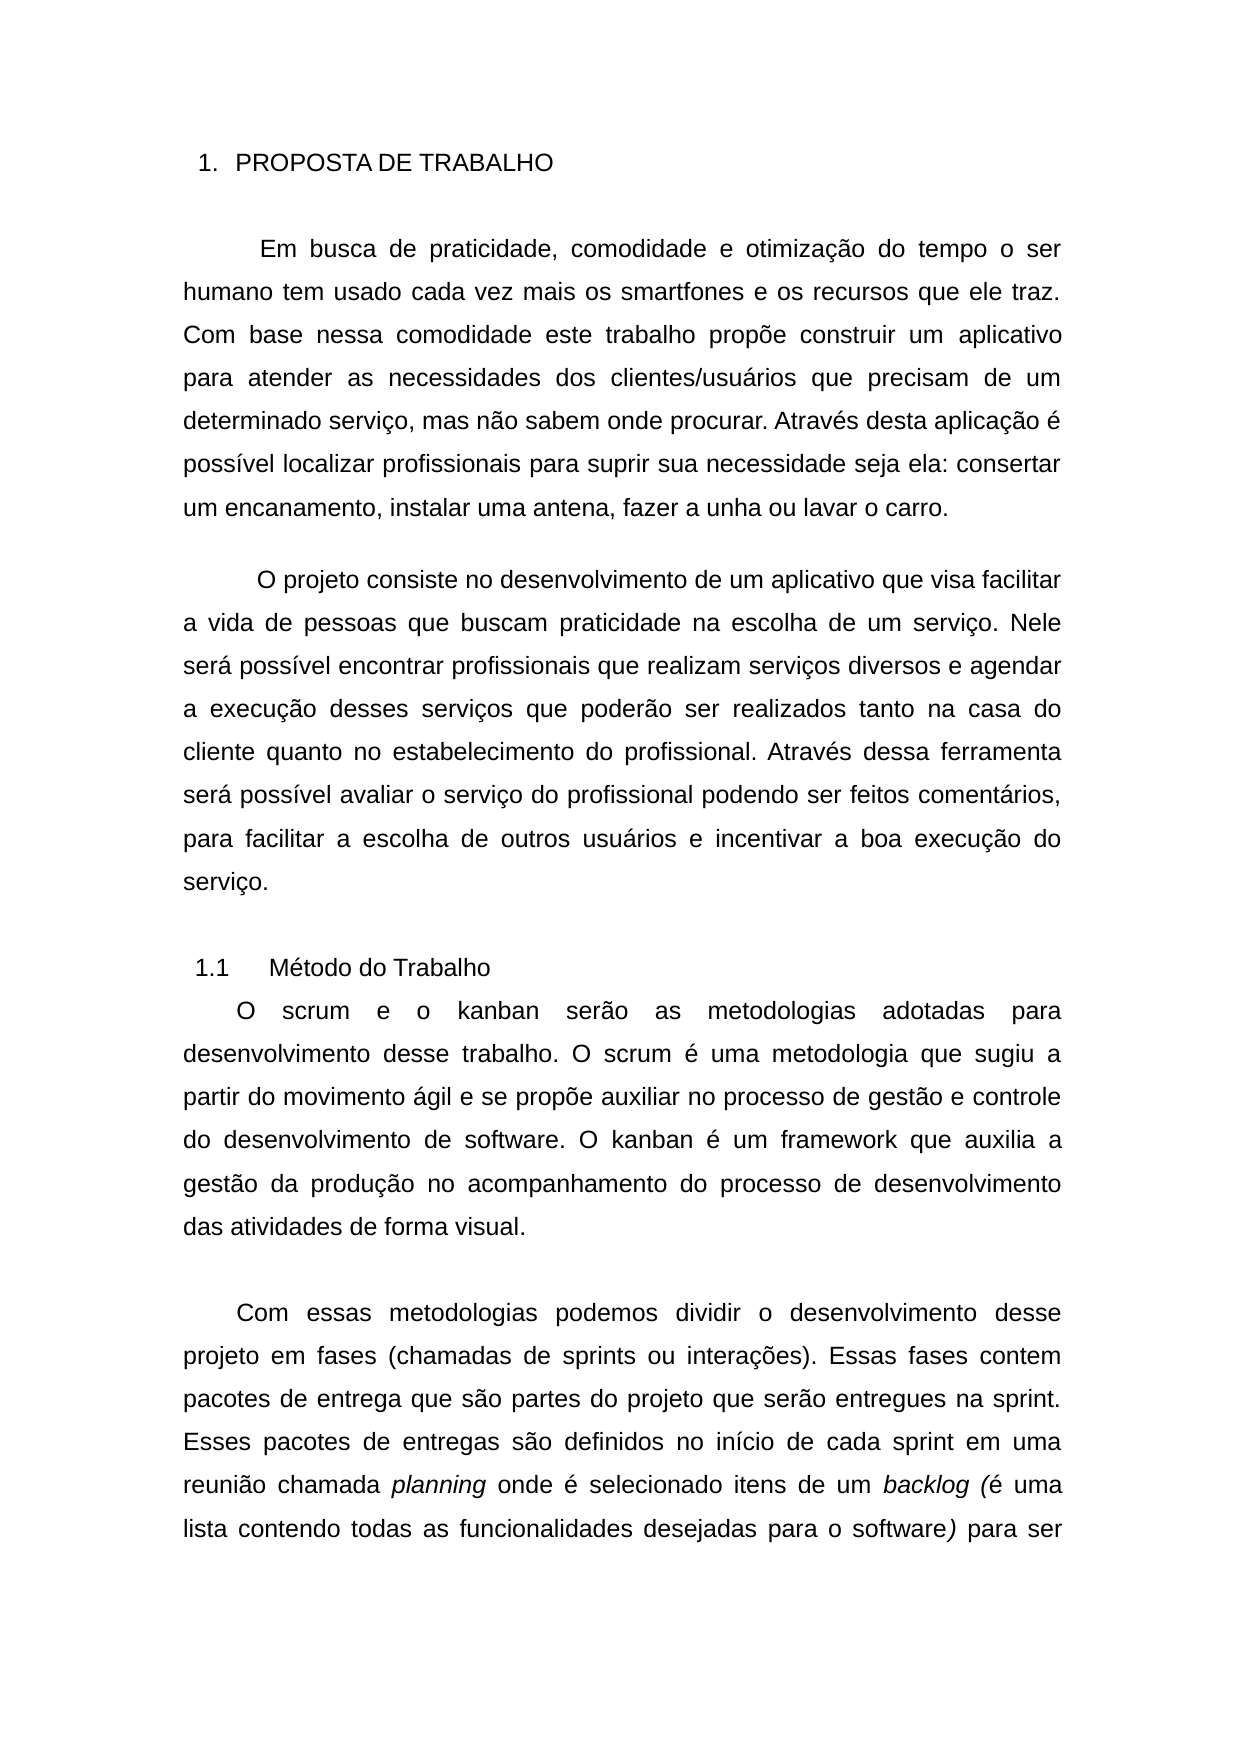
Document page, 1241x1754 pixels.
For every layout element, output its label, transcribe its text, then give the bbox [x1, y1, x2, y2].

text Em busca de praticidade, comodidade e otimização do tempo o ser humano tem usado cada vez mais os smartfones e os recursos que ele traz. Com base nessa comodidade este trabalho propõe construir um aplicativo para atender as necessidades dos clientes/usuários que precisam de um determinado serviço, mas não sabem onde procurar. Através desta aplicação é possível localizar profissionais para suprir sua necessidade seja ela: consertar um encanamento, instalar uma antena, fazer a unha ou lavar o carro. [183, 234, 1062, 521]
list PROPOSTA DE TRABALHO [198, 148, 1062, 176]
text O projeto consiste no desenvolvimento de um aplicativo que visa facilitar a vida de pessoas que buscam praticidade na escolha de um serviço. Nele será possível encontrar profissionais que realizam serviços diversos e agendar a execução desses serviços que poderão ser realizados tanto na casa do cliente quanto no estabelecimento do profissional. Através dessa ferramenta será possível avaliar o serviço do profissional podendo ser feitos comentários, para facilitar a escolha de outros usuários e incentivar a boa execução do serviço. [183, 565, 1062, 896]
text Com essas metodologias podemos dividir o desenvolvimento desse projeto em fases (chamadas de sprints ou interações). Essas fases contem pacotes de entrega que são partes do projeto que serão entregues na sprint. Esses pacotes de entregas são definidos no início de cada sprint em uma reunião chamada planning onde é selecionado itens de um backlog (é uma lista contendo todas as funcionalidades desejadas para o software) para ser [183, 1298, 1062, 1542]
text O scrum e o kanban serão as metodologias adotadas para desenvolvimento desse trabalho. O scrum é uma metodologia que sugiu a partir do movimento ágil e se propõe auxiliar no processo de gestão e controle do desenvolvimento de software. O kanban é um framework que auxilia a gestão da produção no acompanhamento do processo de desenvolvimento das atividades de forma visual. [183, 996, 1062, 1241]
list 1.1 Método do Trabalho [194, 953, 1062, 982]
